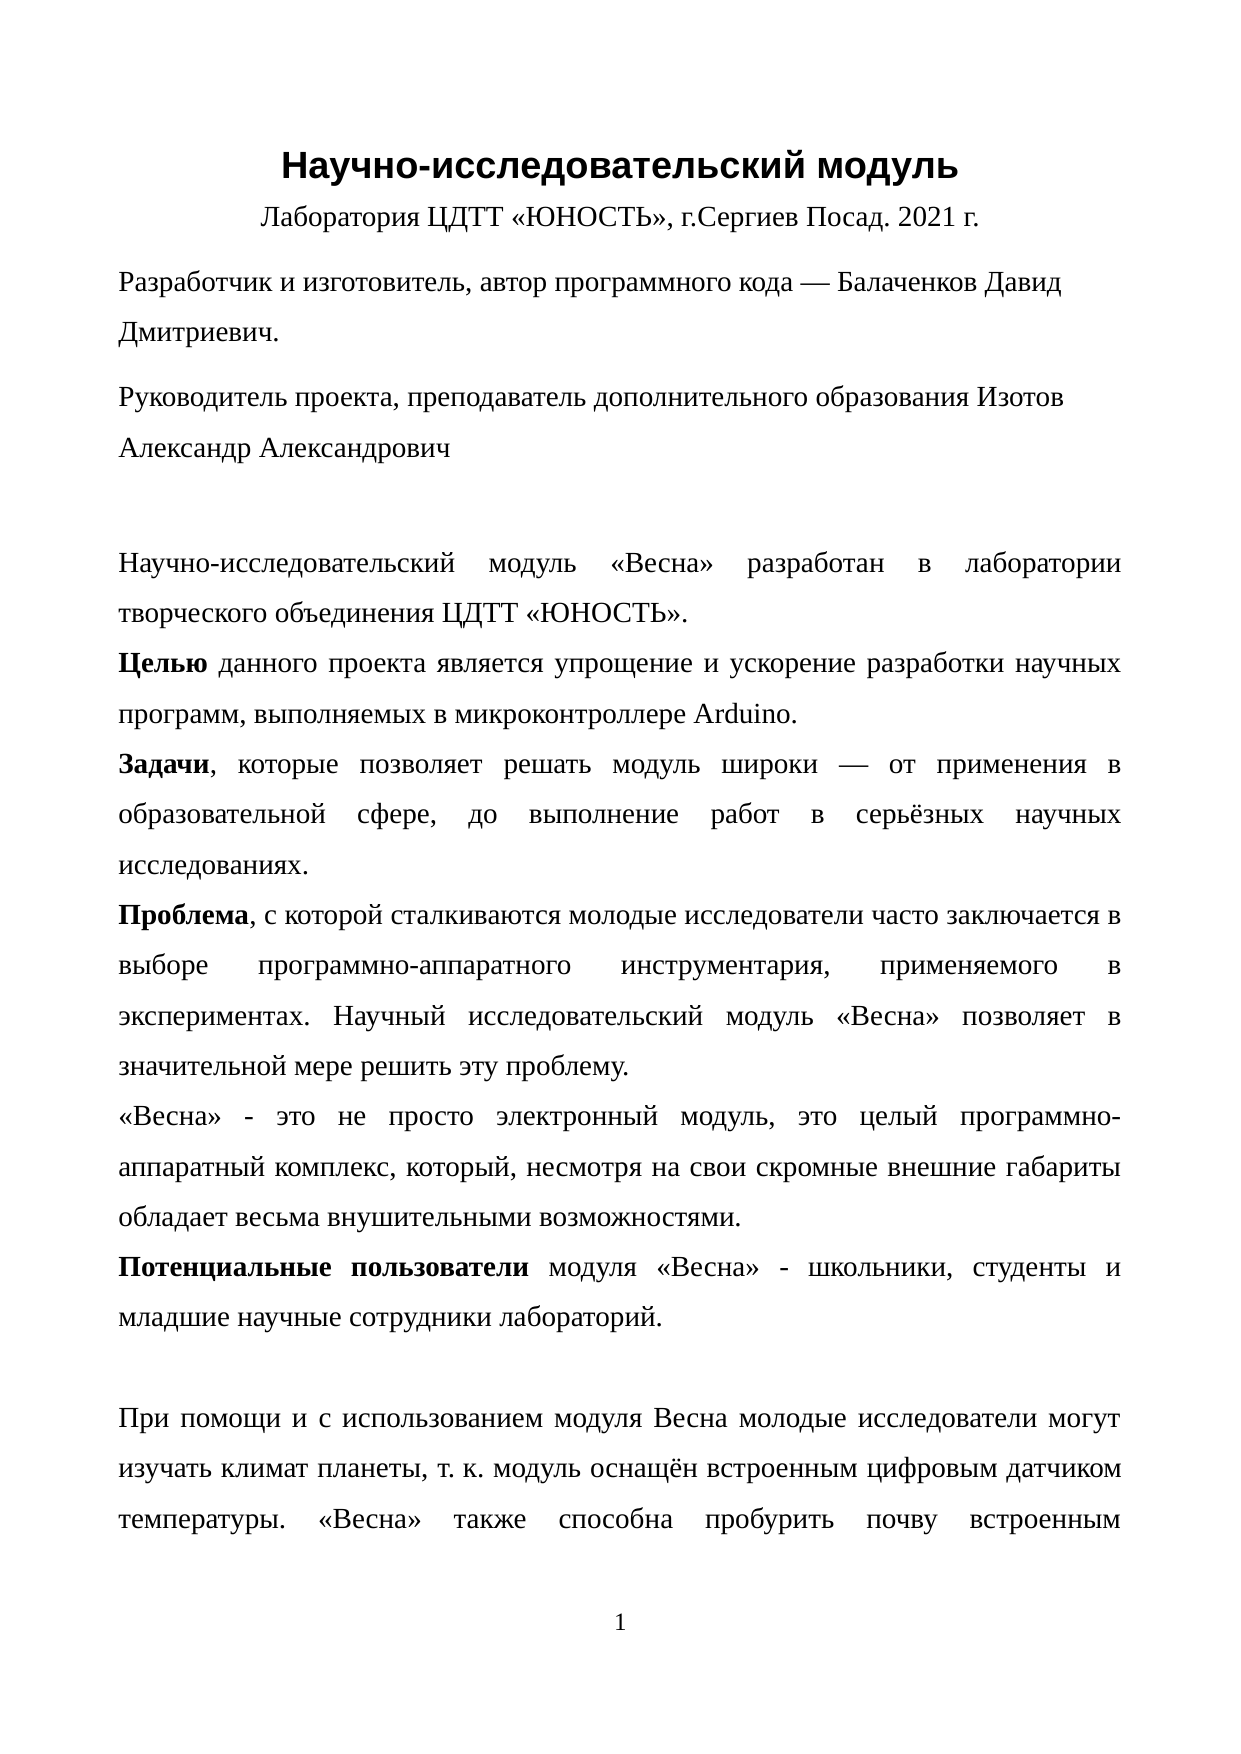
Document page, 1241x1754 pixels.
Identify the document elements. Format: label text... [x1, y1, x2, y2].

text При помощи и с использованием модуля Весна молодые исследователи могут изучать климат планеты, т. к. модуль оснащён встроенным цифровым датчиком температуры. «Весна» также способна пробурить почву встроенным [118, 1400, 1122, 1534]
text Задачи, которые позволяет решать модуль широки — от применения в образовательной сфере, до выполнение работ в серьёзных научных исследованиях. [118, 746, 1122, 880]
text Целью данного проекта является упрощение и ускорение разработки научных программ, выполняемых в микроконтроллере Arduino. [118, 646, 1122, 729]
text Разработчик и изготовитель, автор программного кода — Балаченков Давид Дмитриевич. [118, 264, 1122, 348]
subtitle Научнo-исследовательский модуль [118, 143, 1122, 187]
text «Весна» - это не просто электронный модуль, это целый программно-аппаратный комплекс, который, несмотря на свои скромные внешние габариты обладает весьма внушительными возможностями. [118, 1098, 1122, 1232]
text Потенциальные пользователи модуля «Весна» - школьники, студенты и младшие научные сотрудники лабораторий. [118, 1249, 1122, 1333]
text Лаборатория ЦДТТ «ЮНОСТЬ», г.Сергиев Посад. 2021 г. [118, 199, 1122, 233]
text Научно-исследовательский модуль «Весна» разработан в лаборатории творческого объединения ЦДТТ «ЮНОСТЬ». [118, 545, 1122, 629]
text Проблема, с которой сталкиваются молодые исследователи часто заключается в выборе программно-аппаратного инструментария, применяемого в экспериментах. Научный исследовательский модуль «Весна» позволяет в значительной мере решить эту проблему. [118, 897, 1122, 1082]
text Руководитель проекта, преподаватель дополнительного образования Изотов Александр Александрович [118, 379, 1122, 463]
